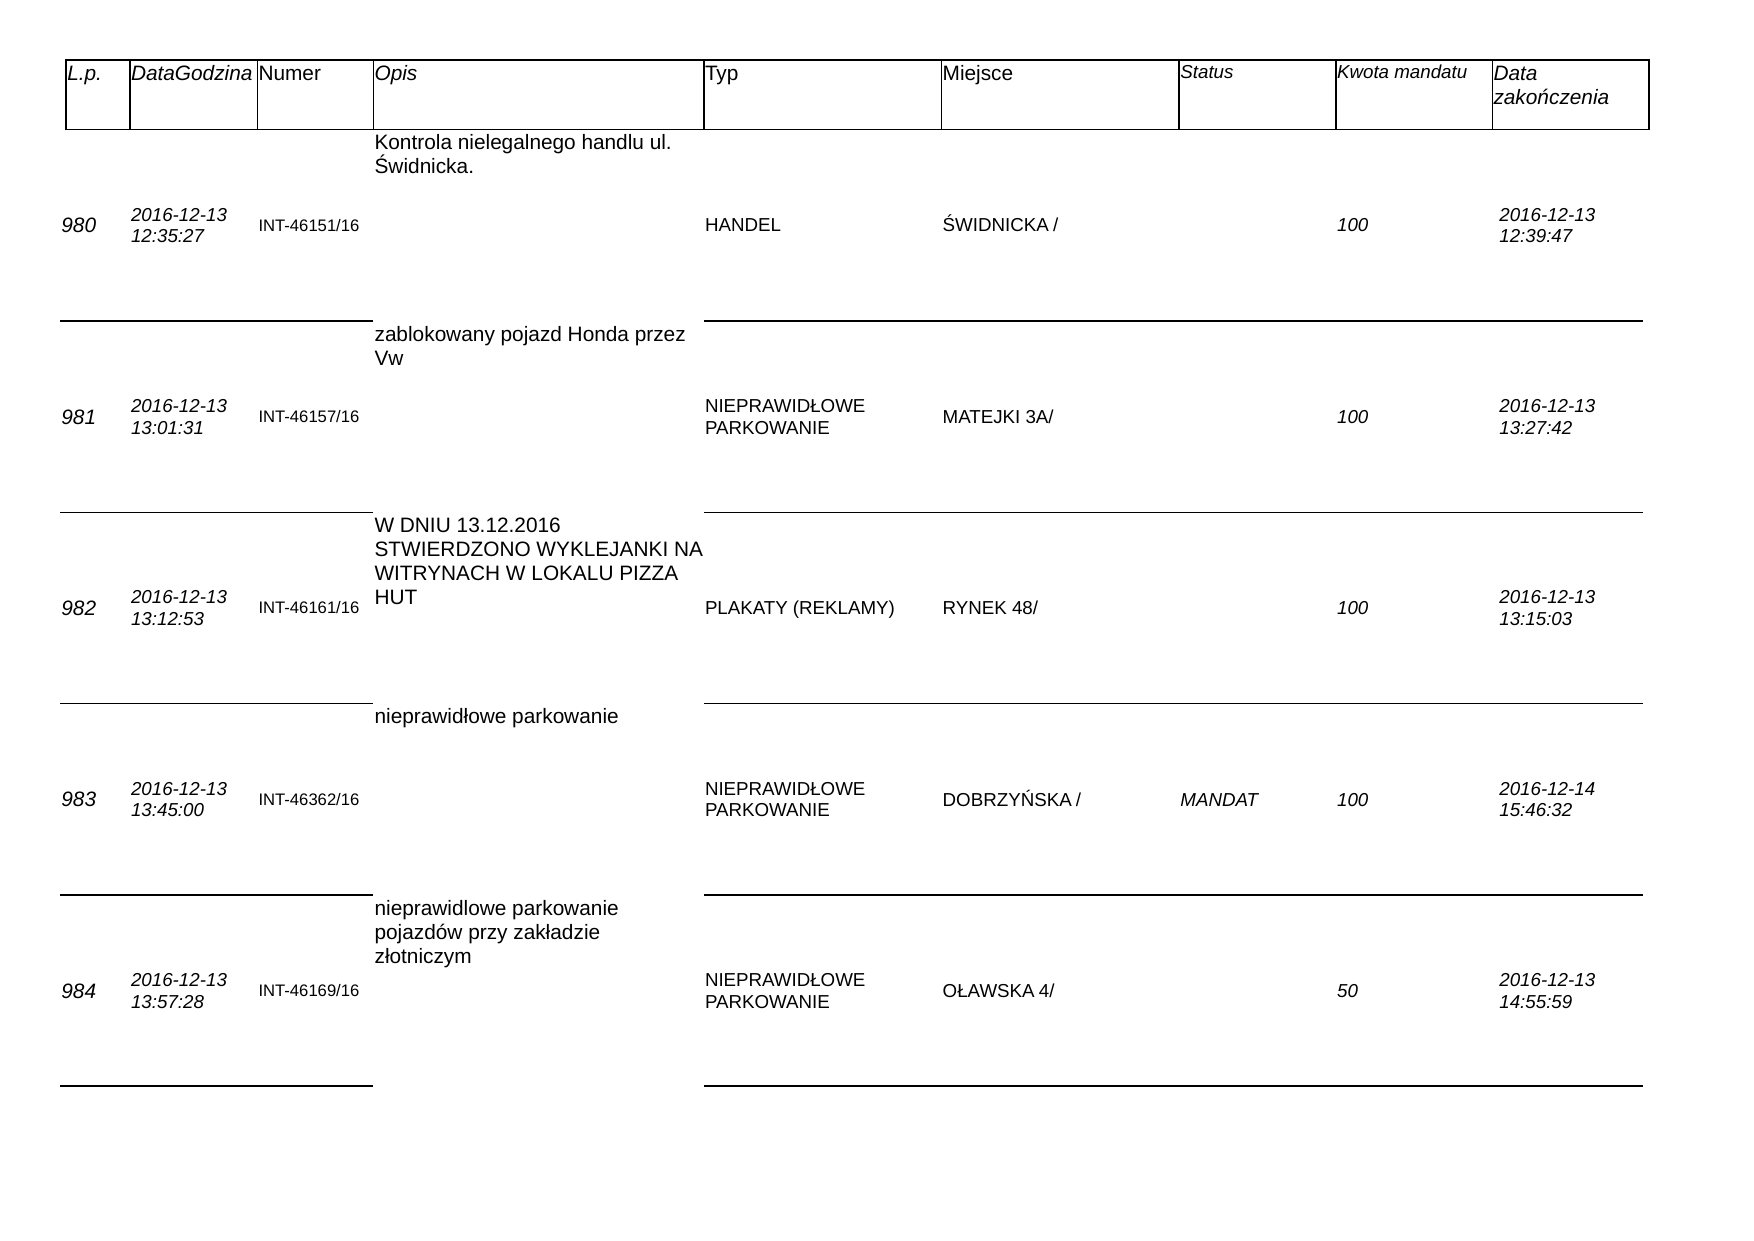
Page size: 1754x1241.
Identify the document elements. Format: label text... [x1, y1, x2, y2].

table_cell 2016-12-13 13:45:00 [130, 704, 257, 894]
table_cell INT-46362/16 [257, 704, 373, 894]
table_header Kwota mandatu [1337, 61, 1492, 129]
table_cell 2016-12-13 13:12:53 [130, 513, 257, 703]
table_cell MANDAT [1179, 704, 1336, 894]
table_cell W DNIU 13.12.2016 STWIERDZONO WYKLEJANKI NA WITRYNACH W LOKALU PIZZA HUT [373, 511, 704, 703]
table_header Data zakończenia [1493, 61, 1648, 129]
table_header Status [1180, 61, 1335, 129]
table_cell 2016-12-13 12:39:47 [1498, 130, 1643, 320]
table_cell [1179, 513, 1336, 703]
table_cell nieprawidłowe parkowanie [373, 703, 704, 894]
table_header Opis [374, 61, 703, 129]
table_header Typ [705, 61, 941, 129]
table_cell INT-46151/16 [257, 130, 373, 320]
table_cell NIEPRAWIDŁOWE PARKOWANIE [704, 322, 941, 511]
table_cell 100 [1336, 130, 1498, 320]
table_cell INT-46169/16 [257, 896, 373, 1085]
table_cell [1179, 896, 1336, 1085]
table_cell 100 [1336, 513, 1498, 703]
table_cell NIEPRAWIDŁOWE PARKOWANIE [704, 896, 941, 1085]
table_header [60, 59, 65, 129]
table_cell 984 [60, 896, 130, 1085]
table_cell 100 [1336, 704, 1498, 894]
table_cell 2016-12-13 13:57:28 [130, 896, 257, 1085]
table_cell INT-46161/16 [257, 513, 373, 703]
table_cell nieprawidlowe parkowanie pojazdów przy zakładzie złotniczym [373, 894, 704, 1085]
table_cell NIEPRAWIDŁOWE PARKOWANIE [704, 704, 941, 894]
table_cell [1179, 322, 1336, 511]
table_cell 2016-12-13 12:35:27 [130, 130, 257, 320]
table_cell [1643, 130, 1649, 320]
table_cell zablokowany pojazd Honda przez Vw [373, 320, 704, 511]
table_cell ŚWIDNICKA / [941, 130, 1179, 320]
table_header DataGodzina [131, 61, 257, 129]
table_cell [1643, 703, 1649, 894]
table_cell 50 [1336, 896, 1498, 1085]
table_cell 2016-12-13 14:55:59 [1498, 896, 1643, 1085]
table_cell 2016-12-13 13:15:03 [1498, 513, 1643, 703]
table_cell OŁAWSKA 4/ [941, 896, 1179, 1085]
table_cell [1179, 130, 1336, 320]
table_cell 2016-12-14 15:46:32 [1498, 704, 1643, 894]
table_cell PLAKATY (REKLAMY) [704, 513, 941, 703]
table_cell HANDEL [704, 130, 941, 320]
table_cell RYNEK 48/ [941, 513, 1179, 703]
table_cell 100 [1336, 322, 1498, 511]
table_cell Kontrola nielegalnego handlu ul. Świdnicka. [373, 130, 704, 320]
table_cell 983 [60, 704, 130, 894]
table_cell 2016-12-13 13:27:42 [1498, 322, 1643, 511]
table_header L.p. [67, 61, 129, 129]
table_cell [1643, 320, 1649, 511]
table_header Miejsce [942, 61, 1178, 129]
table_cell DOBRZYŃSKA / [941, 704, 1179, 894]
table_cell MATEJKI 3A/ [941, 322, 1179, 511]
table_cell 982 [60, 513, 130, 703]
table_cell INT-46157/16 [257, 322, 373, 511]
table_cell 980 [60, 129, 130, 320]
table_cell 981 [60, 322, 130, 511]
table_cell [1643, 894, 1649, 1085]
table_cell 2016-12-13 13:01:31 [130, 322, 257, 511]
table_header Numer [258, 61, 373, 129]
table_cell [1643, 511, 1649, 703]
